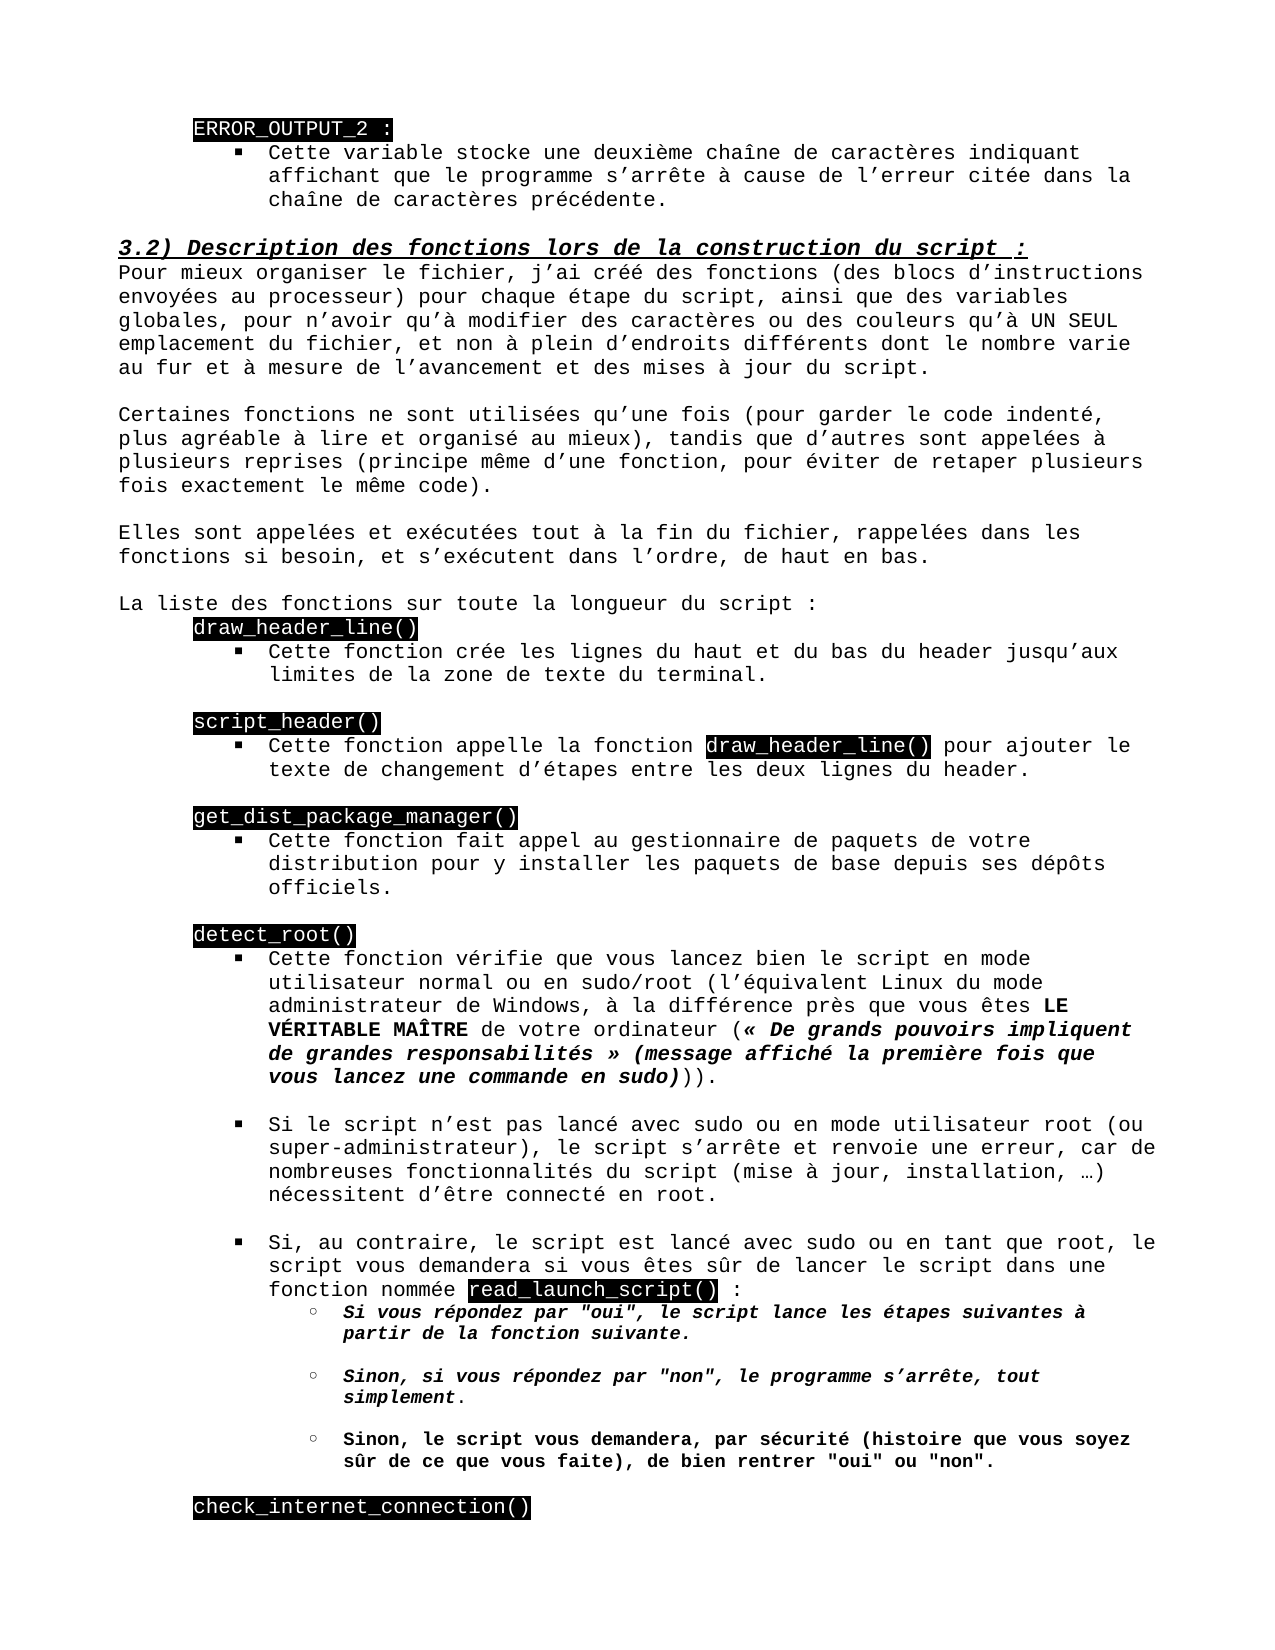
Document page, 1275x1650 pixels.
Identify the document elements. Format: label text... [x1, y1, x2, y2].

list Sinon, le script vous demandera, par sécurité (histoire que vous soyez sûr de ce que vous faite), de bien rentrer "oui" ou "non". [306, 1430, 1157, 1473]
list get_dist_package_manager() [156, 806, 1157, 830]
list Cette fonction appelle la fonction draw_header_line() pour ajouter le texte de changement d’étapes entre les deux lignes du header. [231, 735, 1157, 782]
list ERROR_OUTPUT_2 : [156, 118, 1157, 142]
text Pour mieux organiser le fichier, j’ai créé des fonctions (des blocs d’instructions envoyées au processeur) pour chaque étape du script, ainsi que des variables globales, pour n’avoir qu’à modifier des caractères ou des couleurs qu’à UN SEUL emplacement du fichier, et non à plein d’endroits différents dont le nombre varie au fur et à mesure de l’avancement et des mises à jour du script. [118, 262, 1157, 381]
list check_internet_connection() [156, 1496, 1157, 1520]
list Cette fonction crée les lignes du haut et du bas du header jusqu’aux limites de la zone de texte du terminal. [231, 641, 1157, 688]
list draw_header_line() [156, 617, 1157, 641]
list script_header() [156, 712, 1157, 735]
text Certaines fonctions ne sont utilisées qu’une fois (pour garder le code indenté, plus agréable à lire et organisé au mieux), tandis que d’autres sont appelées à plusieurs reprises (principe même d’une fonction, pour éviter de retaper plusieurs fois exactement le même code). [118, 404, 1157, 499]
list Si vous répondez par "oui", le script lance les étapes suivantes à partir de la fonction suivante. [306, 1303, 1157, 1345]
list Cette fonction vérifie que vous lancez bien le script en mode utilisateur normal ou en sudo/root (l’équivalent Linux du mode administrateur de Windows, à la différence près que vous êtes LE VÉRITABLE MAÎTRE de votre ordinateur (« De grands pouvoirs impliquent de grandes responsabilités » (message affiché la première fois que vous lancez une commande en sudo))). [231, 948, 1157, 1090]
text Elles sont appelées et exécutées tout à la fin du fichier, rappelées dans les fonctions si besoin, et s’exécutent dans l’ordre, de haut en bas. [118, 522, 1157, 570]
list Sinon, si vous répondez par "non", le programme s’arrête, tout simplement. [306, 1366, 1157, 1409]
text La liste des fonctions sur toute la longueur du script : [118, 593, 1157, 617]
list detect_root() [156, 924, 1157, 948]
list Cette fonction fait appel au gestionnaire de paquets de votre distribution pour y installer les paquets de base depuis ses dépôts officiels. [231, 830, 1157, 901]
list Cette variable stocke une deuxième chaîne de caractères indiquant affichant que le programme s’arrête à cause de l’erreur citée dans la chaîne de caractères précédente. [231, 142, 1157, 213]
list Si le script n’est pas lancé avec sudo ou en mode utilisateur root (ou super-administrateur), le script s’arrête et renvoie une erreur, car de nombreuses fonctionnalités du script (mise à jour, installation, …) nécessitent d’être connecté en root. [231, 1113, 1157, 1208]
text 3.2) Description des fonctions lors de la construction du script : [118, 236, 1157, 262]
list Si, au contraire, le script est lancé avec sudo ou en tant que root, le script vous demandera si vous êtes sûr de lancer le script dans une fonction nommée read_launch_script() : [231, 1232, 1157, 1303]
